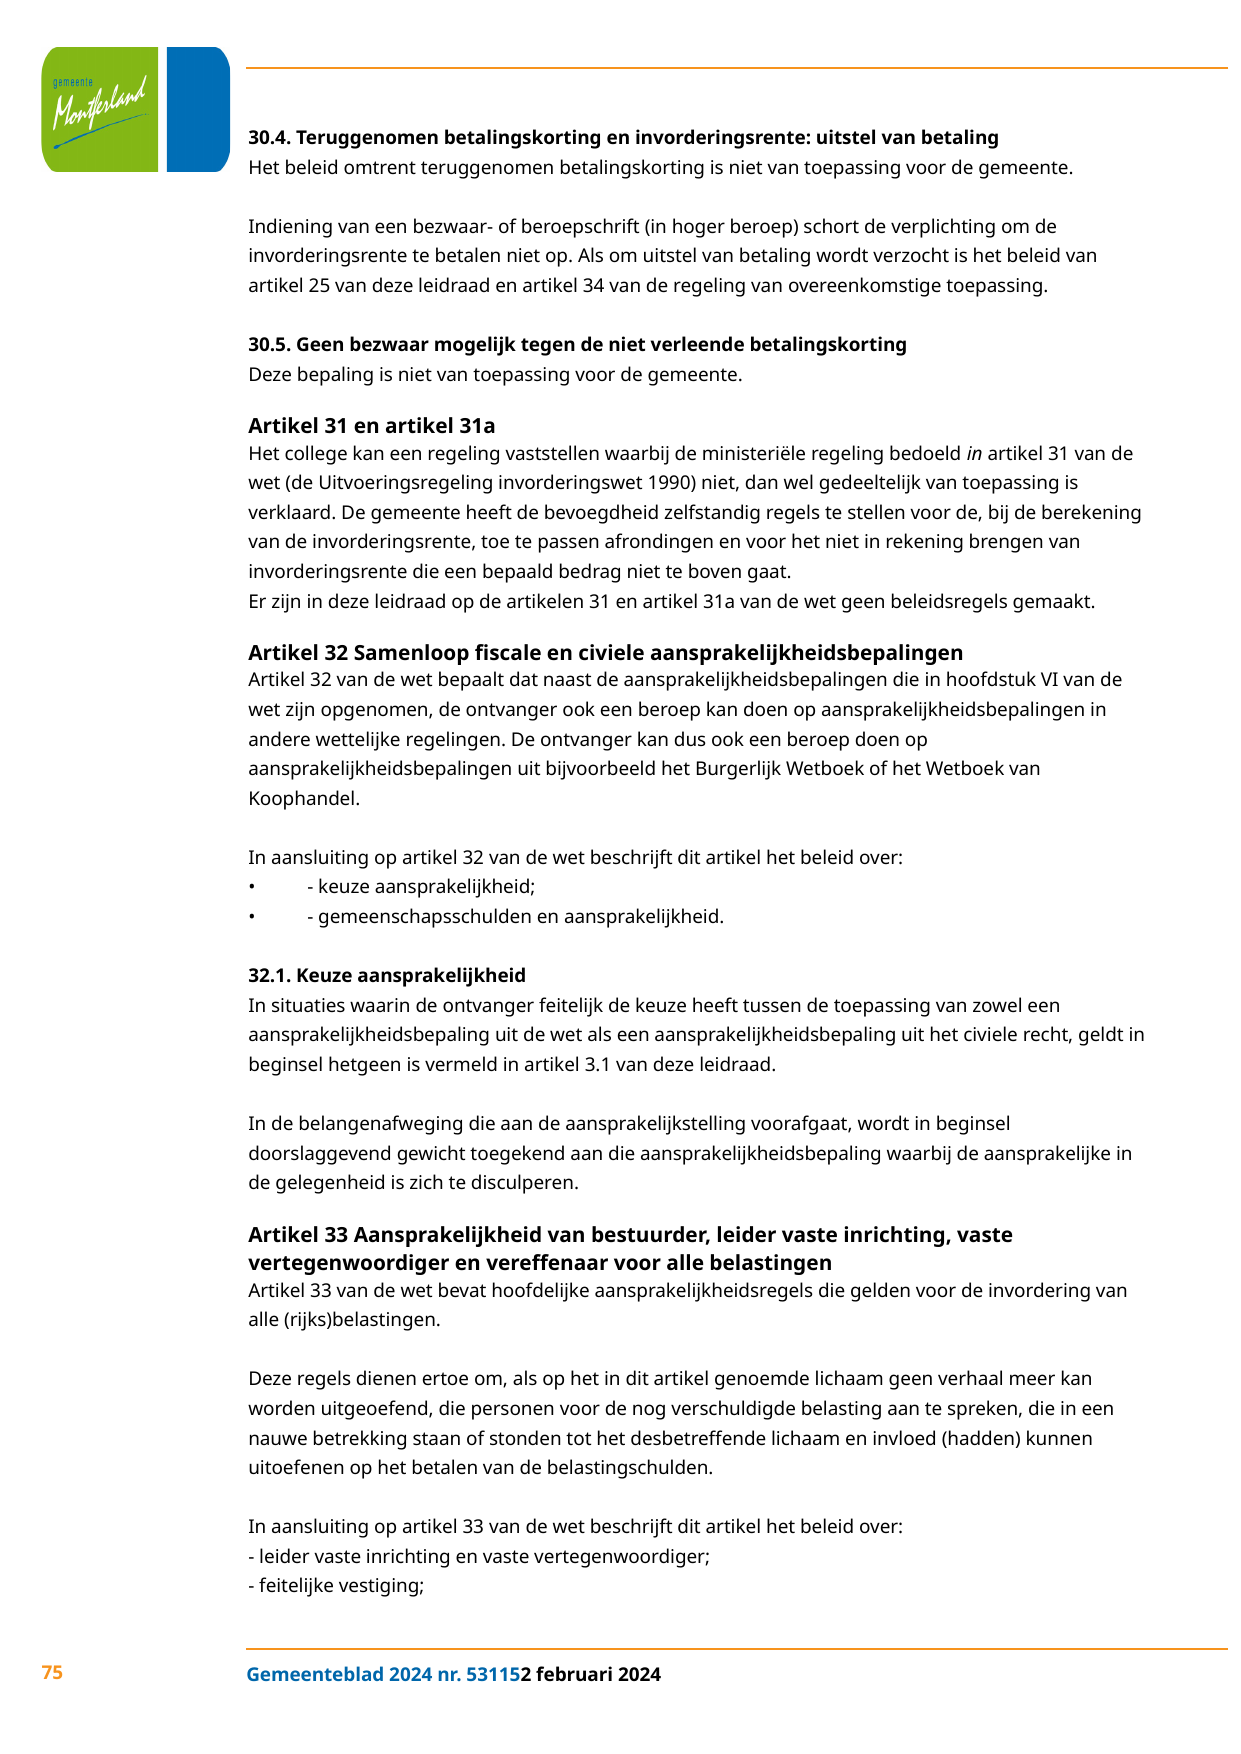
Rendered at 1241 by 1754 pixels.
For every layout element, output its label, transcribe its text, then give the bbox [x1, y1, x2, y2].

text Indiening van een bezwaar- of beroepschrift (in hoger beroep) schort de verplichting om de invorderingsrente te betalen niet op. Als om uitstel van betaling wordt verzocht is het beleid van artikel 25 van deze leidraad en artikel 34 van de regeling van overeenkomstige toepassing. [248, 213, 1152, 298]
text - feitelijke vestiging; [248, 1573, 1152, 1598]
text Artikel 32 Samenloop fiscale en civiele aansprakelijkheidsbepalingen [248, 638, 1152, 667]
text In aansluiting op artikel 33 van de wet beschrijft dit artikel het beleid over: [248, 1513, 1152, 1539]
text 32.1. Keuze aansprakelijkheid [248, 962, 1152, 988]
text 30.4. Teruggenomen betalingskorting en invorderingsrente: uitstel van betaling [248, 124, 1152, 150]
text Het college kan een regeling vaststellen waarbij de ministeriële regeling bedoeld in artikel 31 van de wet (de Uitvoeringsregeling invorderingswet 1990) niet, dan wel gedeeltelijk van toepassing is verklaard. De gemeente heeft de bevoegdheid zelfstandig regels te stellen voor de, bij de berekening van de invorderingsrente, toe te passen afrondingen en voor het niet in rekening brengen van invorderingsrente die een bepaald bedrag niet te boven gaat. [248, 440, 1152, 584]
text Deze bepaling is niet van toepassing voor de gemeente. [248, 361, 1152, 387]
text Er zijn in deze leidraad op de artikelen 31 en artikel 31a van de wet geen beleidsregels gemaakt. [248, 588, 1152, 613]
text Het beleid omtrent teruggenomen betalingskorting is niet van toepassing voor de gemeente. [248, 154, 1152, 180]
text In de belangenafweging die aan de aansprakelijkstelling voorafgaat, wordt in beginsel doorslaggevend gewicht toegekend aan die aansprakelijkheidsbepaling waarbij de aansprakelijke in de gelegenheid is zich te disculperen. [248, 1110, 1152, 1195]
list - gemeenschapsschulden en aansprakelijkheid. [248, 903, 1152, 929]
text In situaties waarin de ontvanger feitelijk de keuze heeft tussen de toepassing van zowel een aansprakelijkheidsbepaling uit de wet als een aansprakelijkheidsbepaling uit het civiele recht, geldt in beginsel hetgeen is vermeld in artikel 3.1 van deze leidraad. [248, 992, 1152, 1077]
text Artikel 33 van de wet bevat hoofdelijke aansprakelijkheidsregels die gelden voor de invordering van alle (rijks)belastingen. [248, 1277, 1152, 1332]
text In aansluiting op artikel 32 van de wet beschrijft dit artikel het beleid over: [248, 844, 1152, 870]
list - keuze aansprakelijkheid; [248, 874, 1152, 899]
text Artikel 32 van de wet bepaalt dat naast de aansprakelijkheidsbepalingen die in hoofdstuk VI van de wet zijn opgenomen, de ontvanger ook een beroep kan doen op aansprakelijkheidsbepalingen in andere wettelijke regelingen. De ontvanger kan dus ook een beroep doen op aansprakelijkheidsbepalingen uit bijvoorbeeld het Burgerlijk Wetboek of het Wetboek van Koophandel. [248, 667, 1152, 811]
text Deze regels dienen ertoe om, als op het in dit artikel genoemde lichaam geen verhaal meer kan worden uitgeoefend, die personen voor de nog verschuldigde belasting aan te spreken, die in een nauwe betrekking staan of stonden tot het desbetreffende lichaam en invloed (hadden) kunnen uitoefenen op het betalen van de belastingschulden. [248, 1366, 1152, 1480]
text 30.5. Geen bezwaar mogelijk tegen de niet verleende betalingskorting [248, 331, 1152, 357]
text Artikel 31 en artikel 31a [248, 411, 1152, 440]
picture [41, 47, 231, 172]
text Artikel 33 Aansprakelijkheid van bestuurder, leider vaste inrichting, vaste vertegenwoordiger en vereffenaar voor alle belastingen [248, 1220, 1152, 1277]
text - leider vaste inrichting en vaste vertegenwoordiger; [248, 1543, 1152, 1569]
